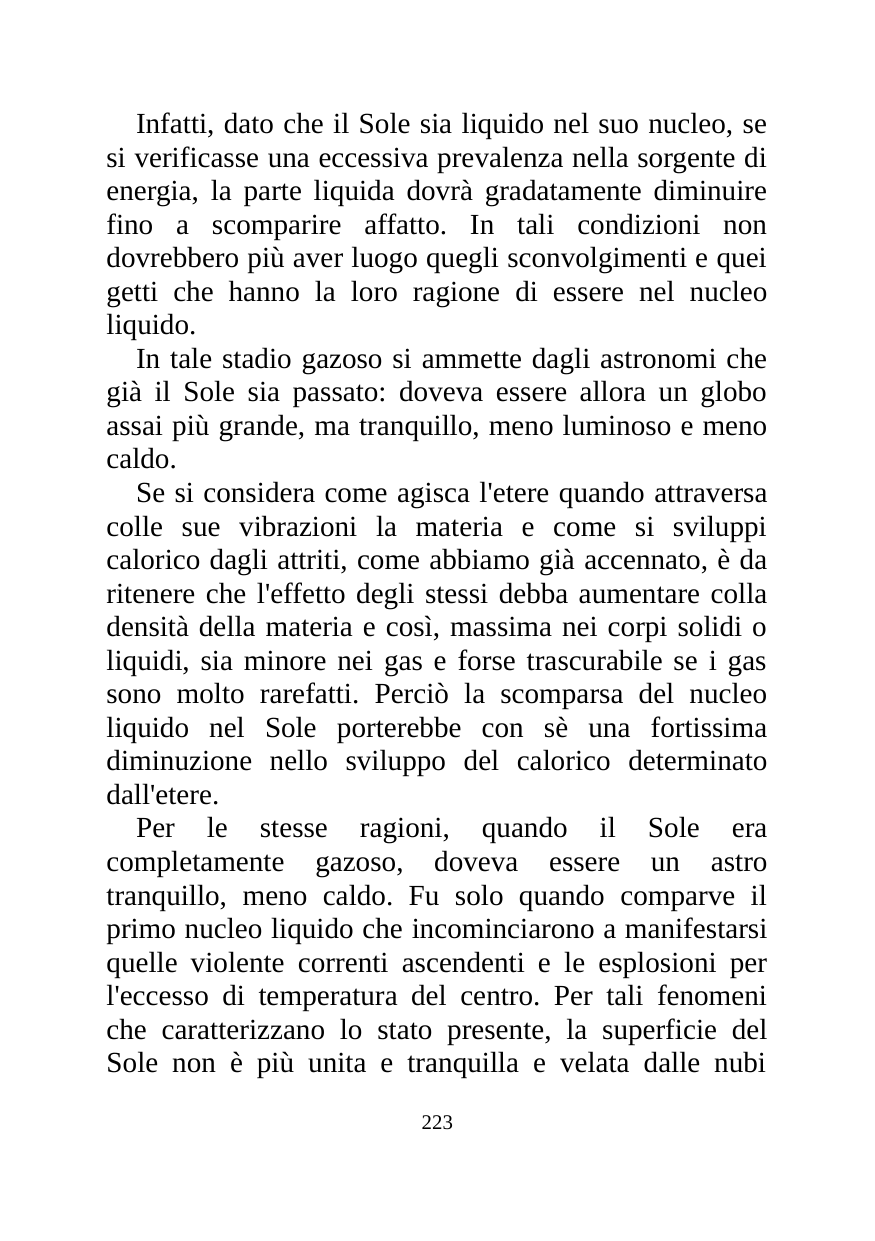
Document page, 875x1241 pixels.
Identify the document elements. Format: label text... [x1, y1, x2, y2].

text Infatti, dato che il Sole sia liquido nel suo nucleo, se si verificasse una eccessiva prevalenza nella sorgente di energia, la parte liquida dovrà gradatamente diminuire fino a scomparire affatto. In tali condizioni non dovrebbero più aver luogo quegli sconvolgimenti e quei getti che hanno la loro ragione di essere nel nucleo liquido. [106, 106, 768, 341]
text In tale stadio gazoso si ammette dagli astronomi che già il Sole sia passato: doveva essere allora un globo assai più grande, ma tranquillo, meno luminoso e meno caldo. [106, 341, 768, 475]
text Per le stesse ragioni, quando il Sole era completamente gazoso, doveva essere un astro tranquillo, meno caldo. Fu solo quando comparve il primo nucleo liquido che incominciarono a manifestarsi quelle violente correnti ascendenti e le esplosioni per l'eccesso di temperatura del centro. Per tali fenomeni che caratterizzano lo stato presente, la superficie del Sole non è più unita e tranquilla e velata dalle nubi [106, 811, 768, 1079]
text Se si considera come agisca l'etere quando attraversa colle sue vibrazioni la materia e come si sviluppi calorico dagli attriti, come abbiamo già accennato, è da ritenere che l'effetto degli stessi debba aumentare colla densità della materia e così, massima nei corpi solidi o liquidi, sia minore nei gas e forse trascurabile se i gas sono molto rarefatti. Perciò la scomparsa del nucleo liquido nel Sole porterebbe con sè una fortissima diminuzione nello sviluppo del calorico determinato dall'etere. [106, 475, 768, 811]
